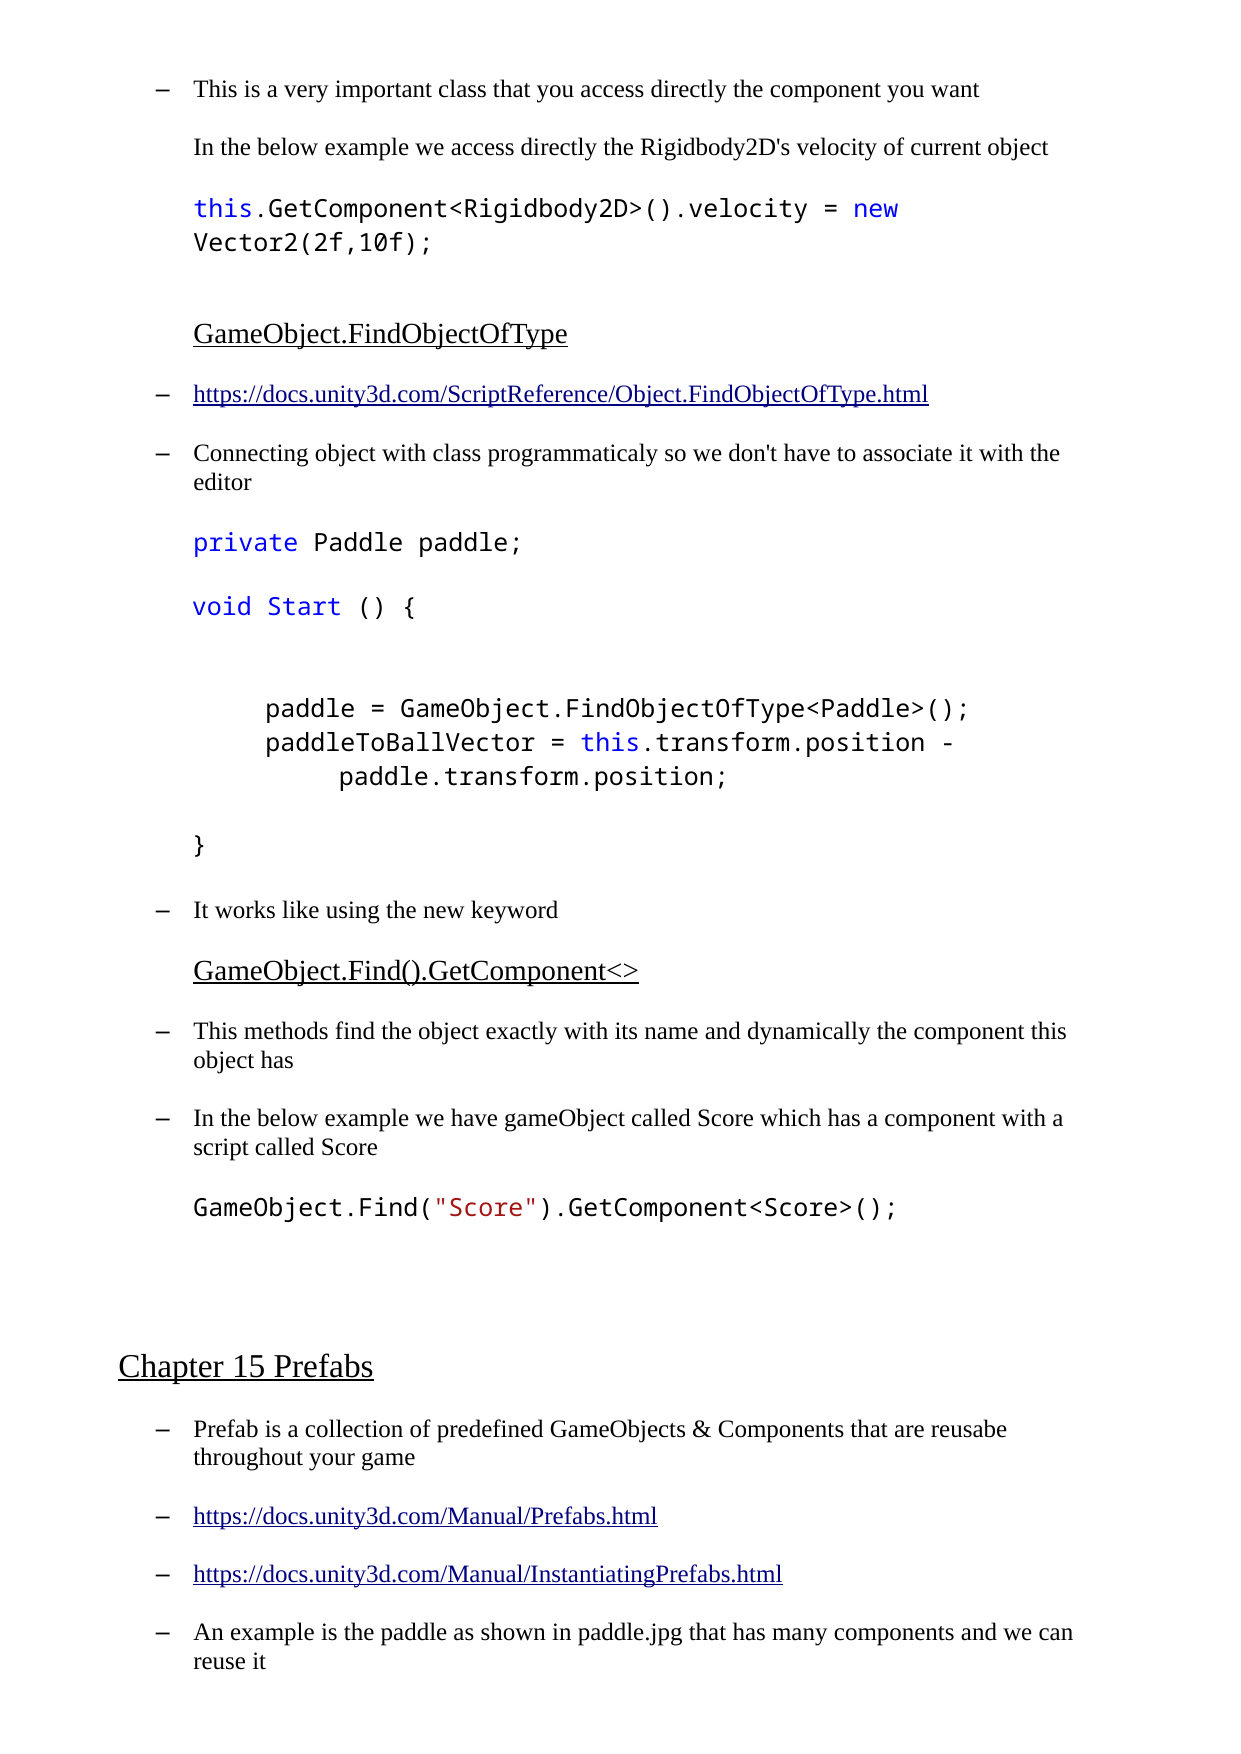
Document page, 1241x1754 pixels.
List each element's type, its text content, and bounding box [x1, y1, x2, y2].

list Prefab is a collection of predefined GameObjects & Components that are reusabe throughout your game [156, 1414, 1122, 1471]
text } [118, 827, 1122, 861]
list An example is the paddle as shown in paddle.jpg that has many components and we can reuse it [156, 1617, 1122, 1675]
text paddleToBallVector = this.transform.position - paddle.transform.position; [118, 724, 1122, 793]
list GameObject.Find().GetComponent<> [156, 953, 1122, 987]
list https://docs.unity3d.com/Manual/InstantiatingPrefabs.html [156, 1559, 1122, 1588]
list It works like using the new keyword [156, 895, 1122, 924]
text paddle = GameObject.FindObjectOfType<Paddle>(); [118, 691, 1122, 724]
list private Paddle paddle; [156, 525, 1122, 559]
text void Start () { [118, 588, 1122, 622]
list This methods find the object exactly with its name and dynamically the component this object has [156, 1016, 1122, 1074]
list In the below example we have gameObject called Score which has a component with a script called Score [156, 1103, 1122, 1161]
text Chapter 15 Prefabs [118, 1346, 1122, 1384]
list Connecting object with class programmaticaly so we don't have to associate it with the editor [156, 438, 1122, 495]
list https://docs.unity3d.com/ScriptReference/Object.FindObjectOfType.html [156, 379, 1122, 408]
list In the below example we access directly the Rigidbody2D's velocity of current object [156, 132, 1122, 161]
list this.GetComponent<Rigidbody2D>().velocity = new Vector2(2f,10f); [156, 190, 1122, 287]
list This is a very important class that you access directly the component you want [156, 74, 1122, 102]
list GameObject.FindObjectOfType [156, 317, 1122, 350]
list https://docs.unity3d.com/Manual/Prefabs.html [156, 1501, 1122, 1529]
list GameObject.Find("Score").GetComponent<Score>(); [156, 1190, 1122, 1224]
